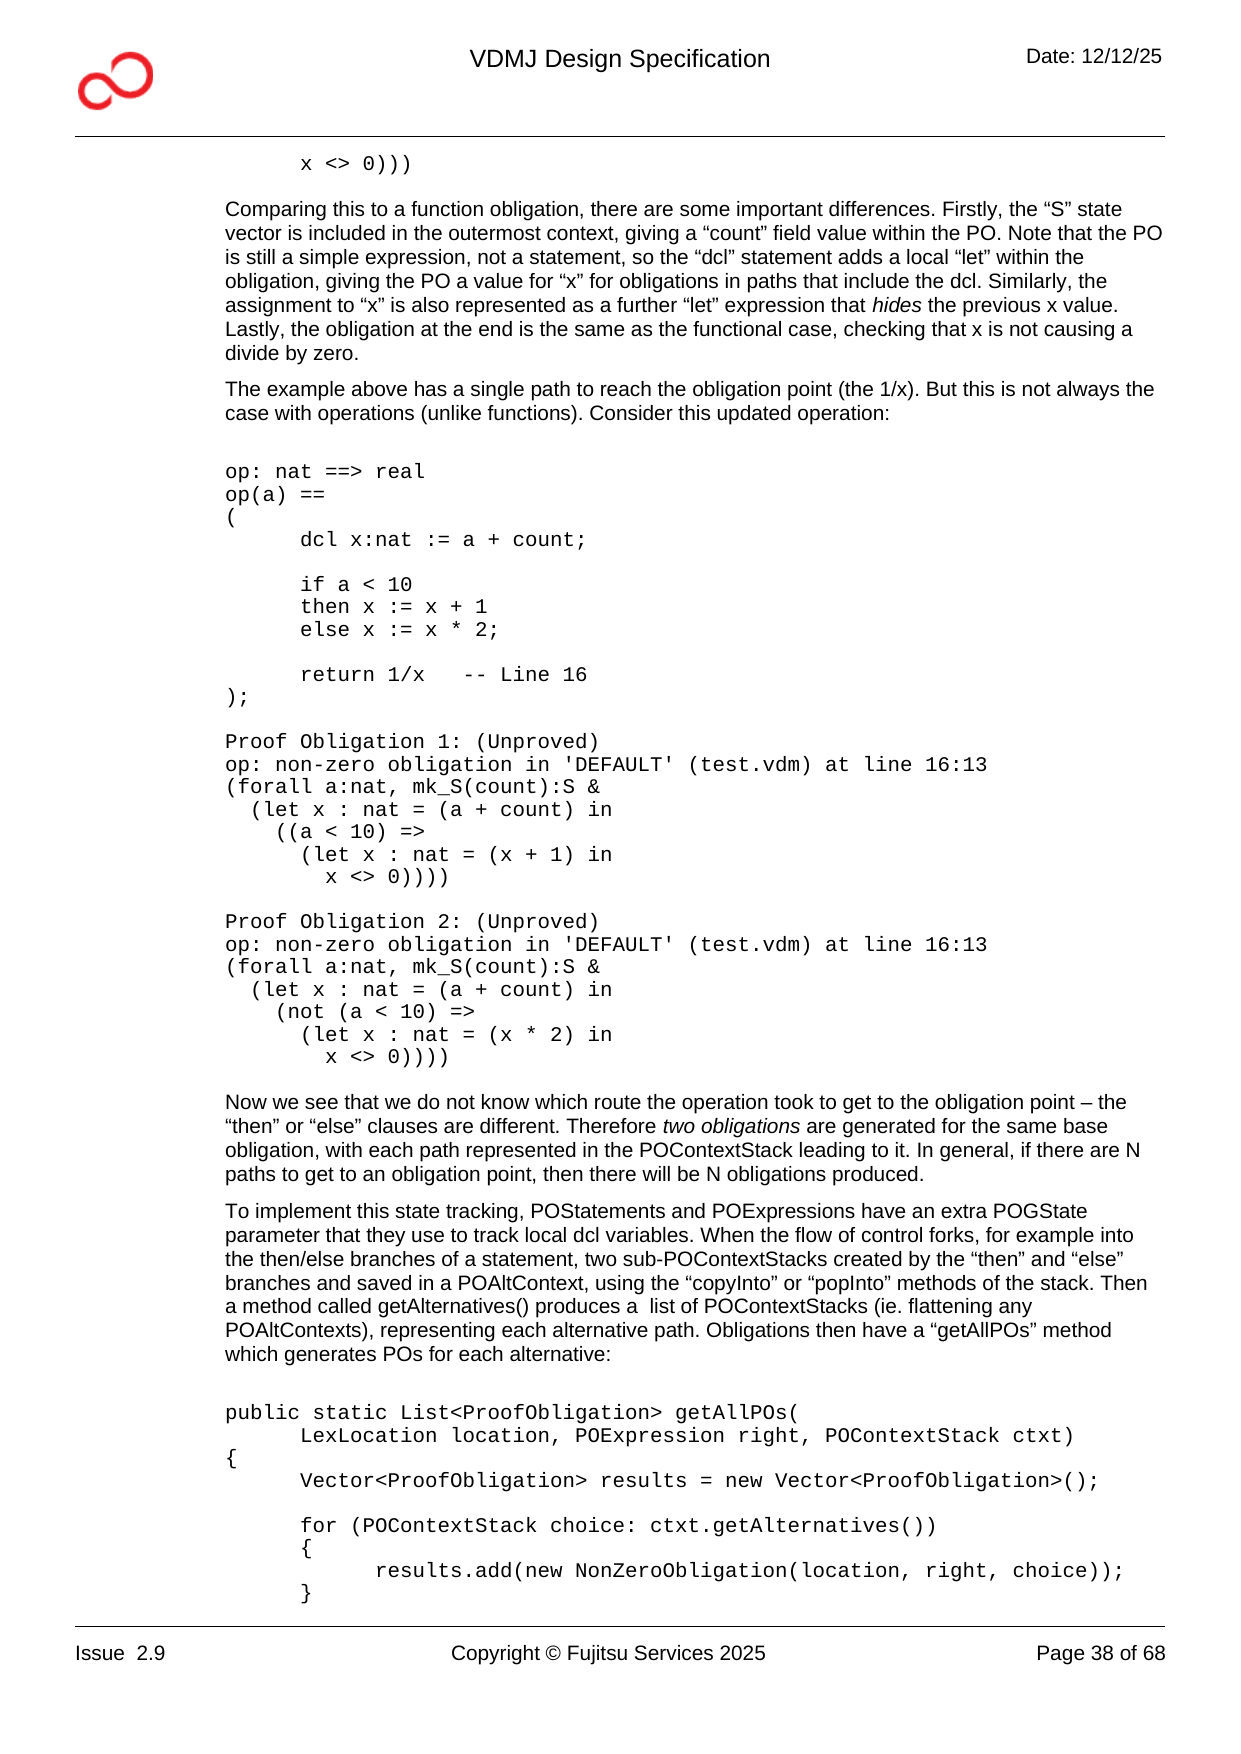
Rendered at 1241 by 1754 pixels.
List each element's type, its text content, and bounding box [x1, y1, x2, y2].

text ((a < 10) => [225, 821, 1165, 843]
text (let x : nat = (a + count) in [225, 798, 1165, 821]
text Proof Obligation 2: (Unproved) [225, 911, 1165, 933]
text (forall a:nat, mk_S(count):S & [225, 776, 1165, 798]
text op: non-zero obligation in 'DEFAULT' (test.vdm) at line 16:13 [225, 933, 1165, 956]
text for (POContextStack choice: ctxt.getAlternatives()) [225, 1514, 1165, 1537]
text x <> 0))) [225, 152, 1165, 175]
text The example above has a single path to reach the obligation point (the 1/x). But this is not always the case with operations (unlike functions). Consider this updated operation: [225, 378, 1165, 426]
text op: non-zero obligation in 'DEFAULT' (test.vdm) at line 16:13 [225, 753, 1165, 776]
text LexLocation location, POExpression right, POContextStack ctxt) [225, 1424, 1165, 1447]
text ); [225, 686, 1165, 708]
text (let x : nat = (a + count) in [225, 978, 1165, 1001]
text return 1/x -- Line 16 [225, 663, 1165, 686]
picture [78, 44, 153, 120]
text Now we see that we do not know which route the operation took to get to the obligation point – the “then” or “else” clauses are different. Therefore two obligations are generated for the same base obligation, with each path represented in the POContextStack leading to it. In general, if there are N paths to get to an obligation point, then there will be N obligations produced. [225, 1091, 1165, 1186]
text public static List<ProofObligation> getAllPOs( [225, 1402, 1165, 1424]
text op(a) == [225, 483, 1165, 506]
text (forall a:nat, mk_S(count):S & [225, 956, 1165, 978]
text { [225, 1537, 1165, 1559]
text dcl x:nat := a + count; [225, 528, 1165, 551]
text then x := x + 1 [225, 596, 1165, 618]
text Vector<ProofObligation> results = new Vector<ProofObligation>(); [225, 1469, 1165, 1492]
text results.add(new NonZeroObligation(location, right, choice)); [225, 1559, 1165, 1582]
text if a < 10 [225, 573, 1165, 596]
text (let x : nat = (x + 1) in [225, 843, 1165, 866]
text Proof Obligation 1: (Unproved) [225, 731, 1165, 753]
text (let x : nat = (x * 2) in [225, 1023, 1165, 1046]
text else x := x * 2; [225, 618, 1165, 641]
text { [225, 1447, 1165, 1469]
text ( [225, 506, 1165, 528]
text } [225, 1582, 1165, 1604]
text x <> 0)))) [225, 866, 1165, 888]
text x <> 0)))) [225, 1046, 1165, 1068]
text (not (a < 10) => [225, 1001, 1165, 1023]
text Comparing this to a function obligation, there are some important differences. Firstly, the “S” state vector is included in the outermost context, giving a “count” field value within the PO. Note that the PO is still a simple expression, not a statement, so the “dcl” statement adds a local “let” within the obligation, giving the PO a value for “x” for obligations in paths that include the dcl. Similarly, the assignment to “x” is also represented as a further “let” expression that hides the previous x value. Lastly, the obligation at the end is the same as the functional case, checking that x is not causing a divide by zero. [225, 197, 1165, 365]
text To implement this state tracking, POStatements and POExpressions have an extra POGState parameter that they use to track local dcl variables. When the flow of control forks, for example into the then/else branches of a statement, two sub-POContextStacks created by the “then” and “else” branches and saved in a POAltContext, using the “copyInto” or “popInto” methods of the stack. Then a method called getAlternatives() produces a list of POContextStacks (ie. flattening any POAltContexts), representing each alternative path. Obligations then have a “getAllPOs” method which generates POs for each alternative: [225, 1199, 1165, 1367]
text op: nat ==> real [225, 461, 1165, 483]
